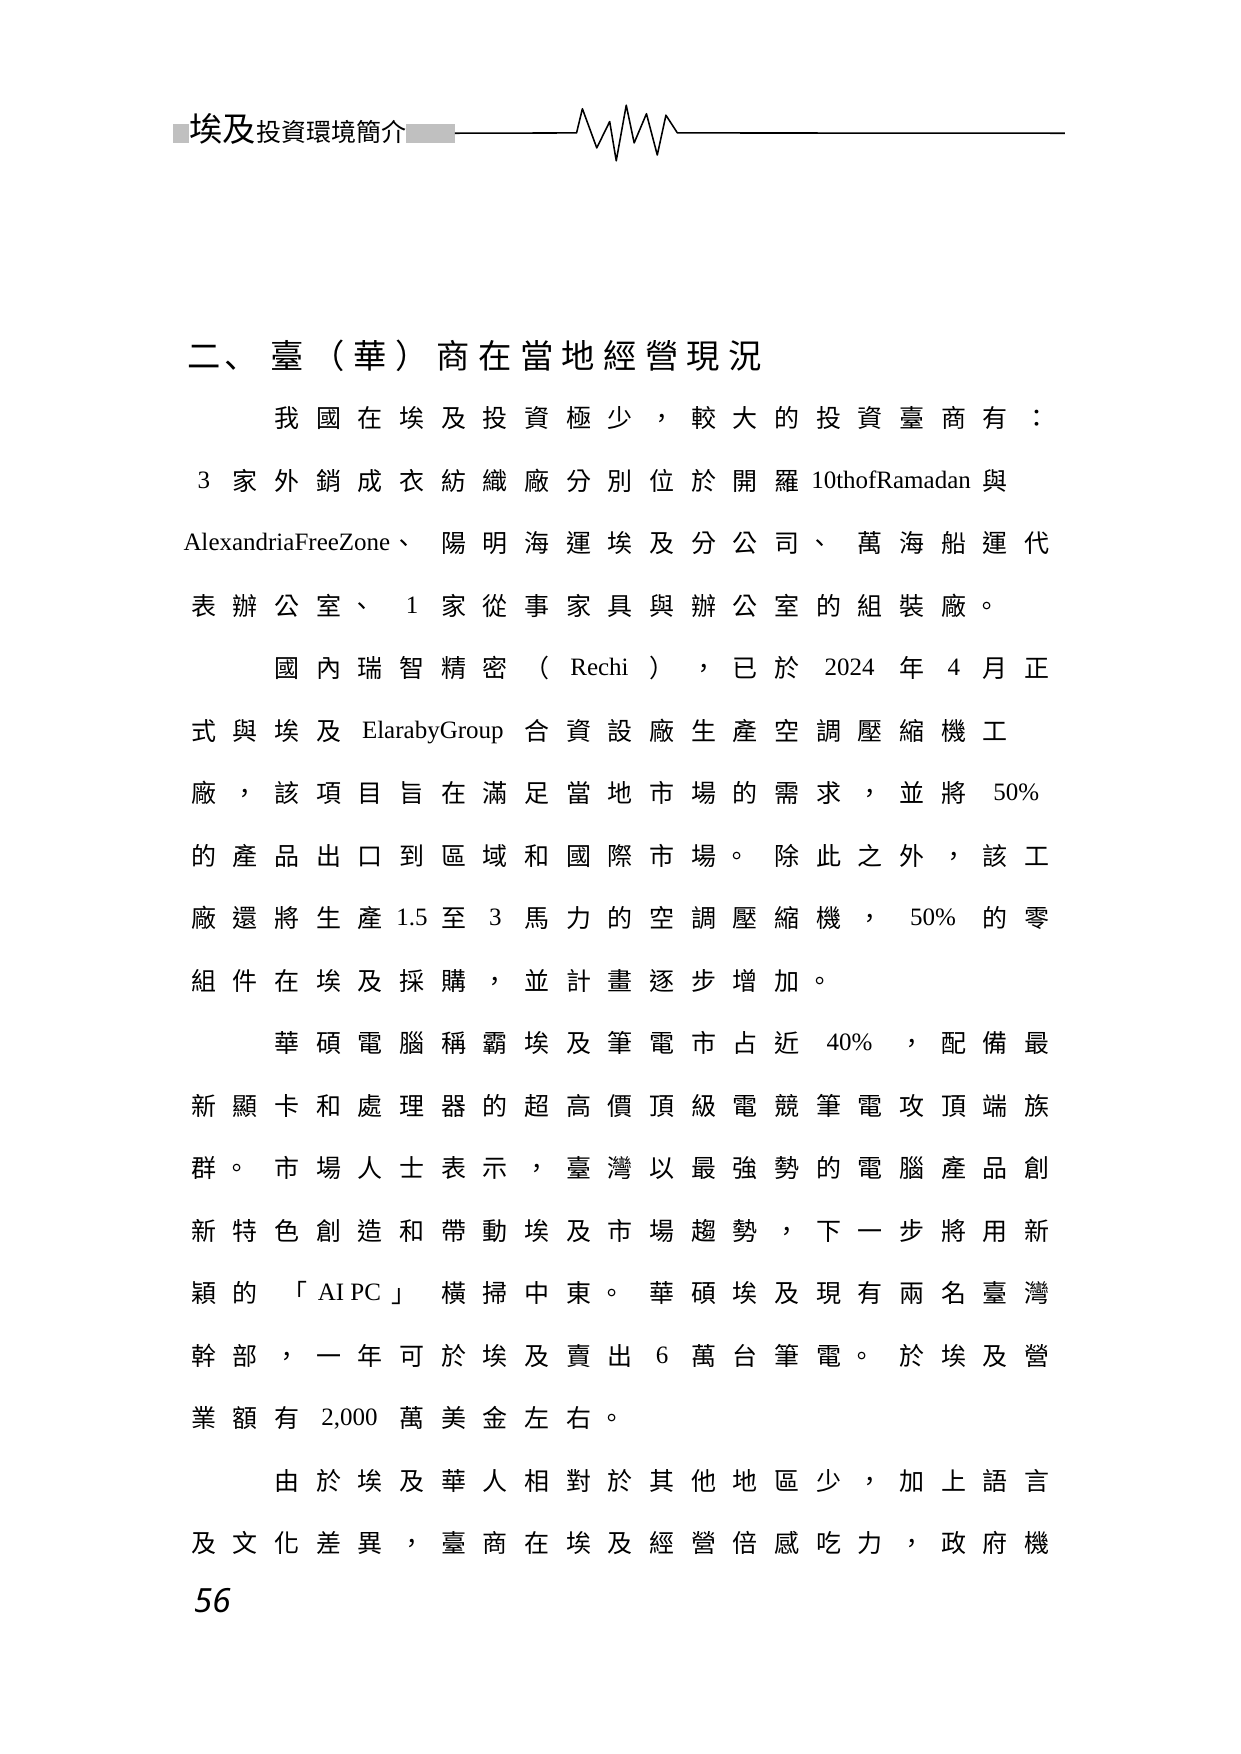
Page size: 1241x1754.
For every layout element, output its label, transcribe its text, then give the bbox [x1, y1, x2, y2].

text 由於埃及華人相對於其他地區少，加上語言及文化差異，臺商在埃及經營倍感吃力，政府機 [183, 1438, 1058, 1563]
text 二、臺（華）商在當地經營現況 [183, 313, 1058, 375]
text 國內瑞智精密（Rechi），已於2024年4月正式與埃及ElarabyGroup合資設廠生產空調壓縮機工廠，該項目旨在滿足當地市場的需求，並將50%的產品出口到區域和國際市場。除此之外，該工廠還將生產1.5至3馬力的空調壓縮機，50%的零組件在埃及採購，並計畫逐步增加。 [183, 625, 1058, 1000]
text 我國在埃及投資極少，較大的投資臺商有：3家外銷成衣紡織廠分別位於開羅10thofRamadan與AlexandriaFreeZone、陽明海運埃及分公司、萬海船運代表辦公室、1家從事家具與辦公室的組裝廠。 [183, 375, 1058, 625]
text 華碩電腦稱霸埃及筆電市占近40%，配備最新顯卡和處理器的超高價頂級電競筆電攻頂端族群。市場人士表示，臺灣以最強勢的電腦產品創新特色創造和帶動埃及市場趨勢，下一步將用新穎的「AI PC」橫掃中東。華碩埃及現有兩名臺灣幹部，一年可於埃及賣出6萬台筆電。於埃及營業額有2,000萬美金左右。 [183, 1000, 1058, 1438]
